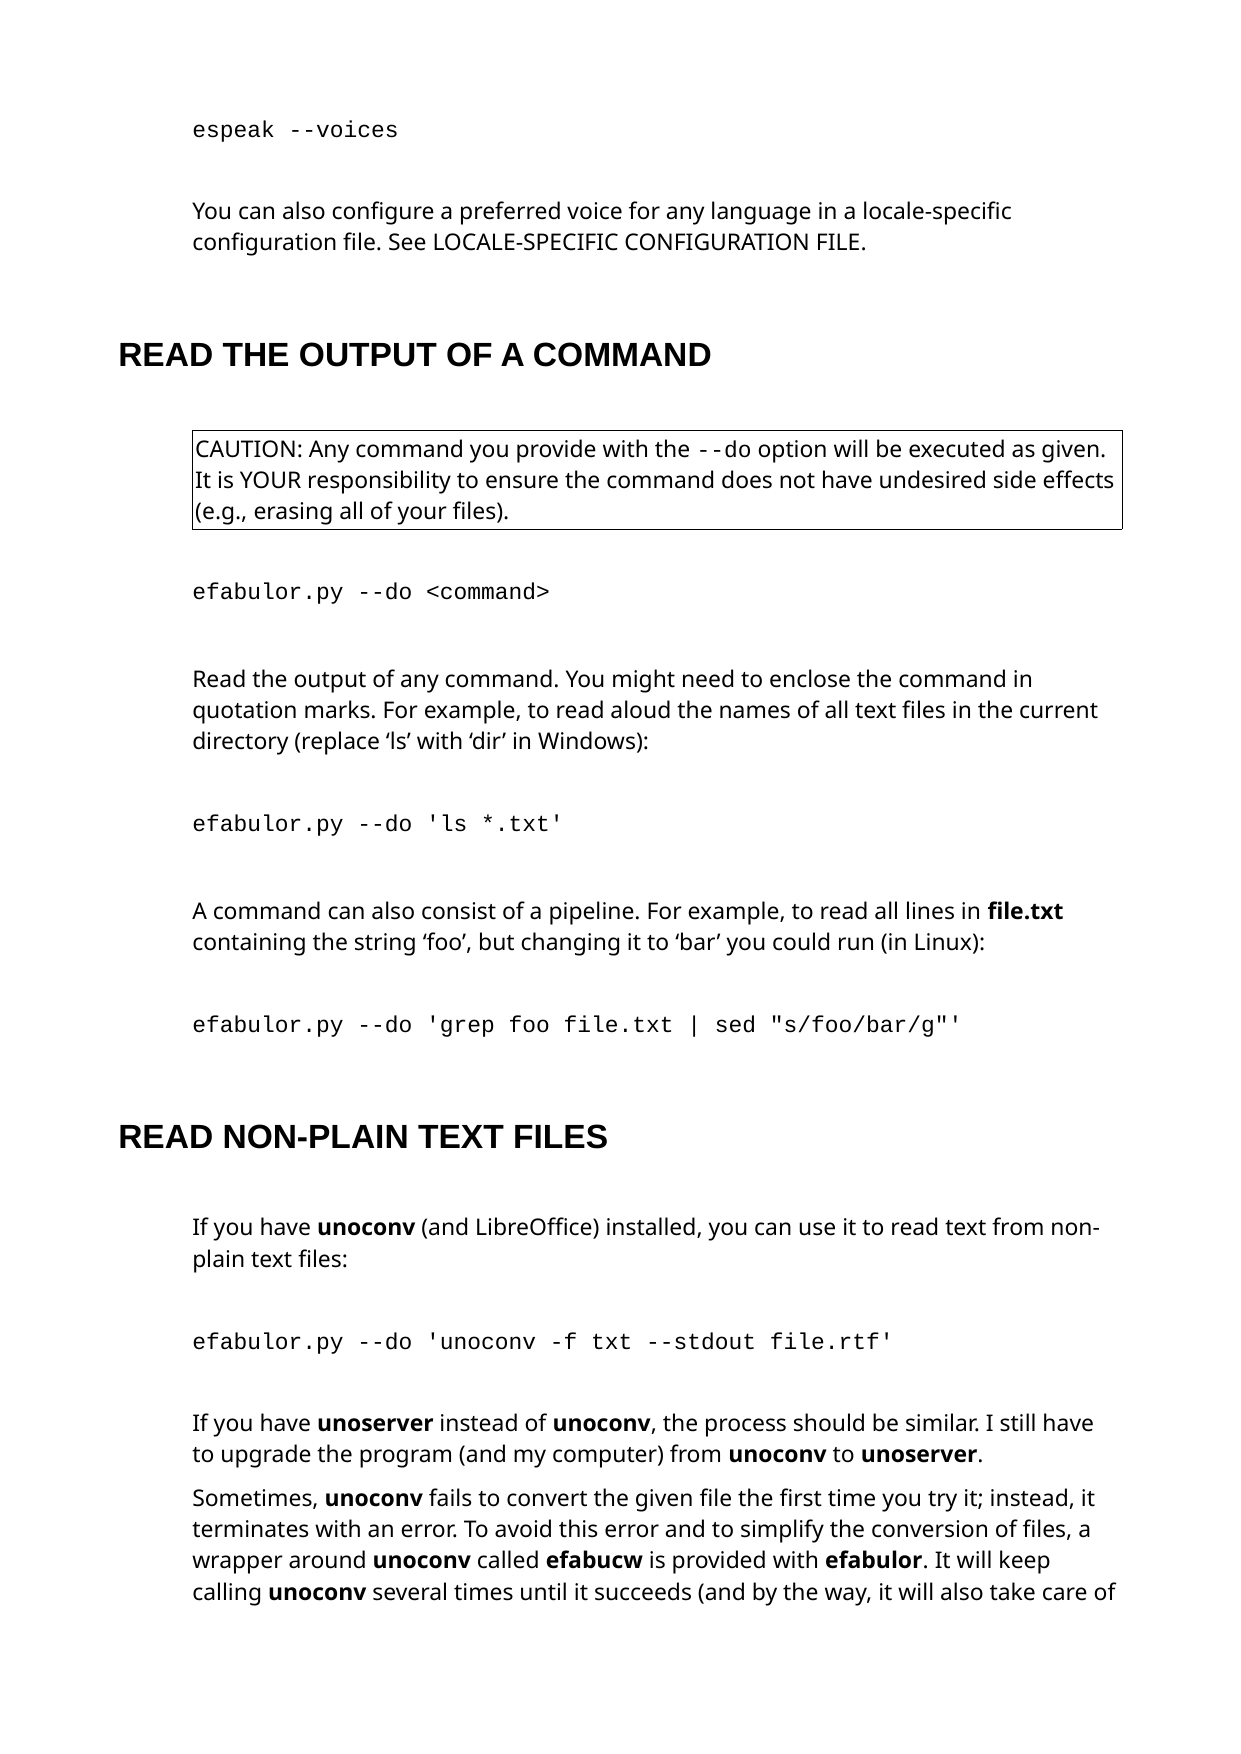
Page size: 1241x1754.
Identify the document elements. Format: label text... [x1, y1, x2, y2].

text efabulor.py --do 'unoconv -f txt --stdout file.rtf' [192, 1330, 1122, 1356]
text You can also configure a preferred voice for any language in a locale-specific configuration file. See LOCALE-SPECIFIC CONFIGURATION FILE. [192, 195, 1122, 257]
text espeak --voices [192, 118, 1122, 144]
text If you have unoserver instead of unoconv, the process should be similar. I still have to upgrade the program (and my computer) from unoconv to unoserver. [192, 1407, 1122, 1469]
text efabulor.py --do <command> [192, 580, 1122, 606]
text Read the output of any command. You might need to enclose the command in quotation marks. For example, to read aloud the names of all text files in the current directory (replace ‘ls’ with ‘dir’ in Windows): [192, 662, 1122, 756]
text A command can also consist of a pipeline. For example, to read all lines in file.txt containing the string ‘foo’, but changing it to ‘bar’ you could run (in Linux): [192, 895, 1122, 957]
text efabulor.py --do 'ls *.txt' [192, 812, 1122, 838]
text If you have unoconv (and LibreOffice) installed, you can use it to read text from non-plain text files: [192, 1211, 1122, 1274]
subtitle READ THE OUTPUT OF A COMMAND [118, 334, 1122, 373]
text Sometimes, unoconv fails to convert the given file the first time you try it; instead, it terminates with an error. To avoid this error and to simplify the conversion of files, a wrapper around unoconv called efabucw is provided with efabulor. It will keep calling unoconv several times until it succeeds (and by the way, it will also take care of [192, 1482, 1122, 1607]
text efabulor.py --do 'grep foo file.txt | sed "s/foo/bar/g"' [192, 1013, 1122, 1039]
text CAUTION: Any command you provide with the --do option will be executed as given. It is YOUR responsibility to ensure the command does not have undesired side effects (e.g., erasing all of your files). [193, 431, 1122, 529]
subtitle READ NON-PLAIN TEXT FILES [118, 1116, 1122, 1155]
